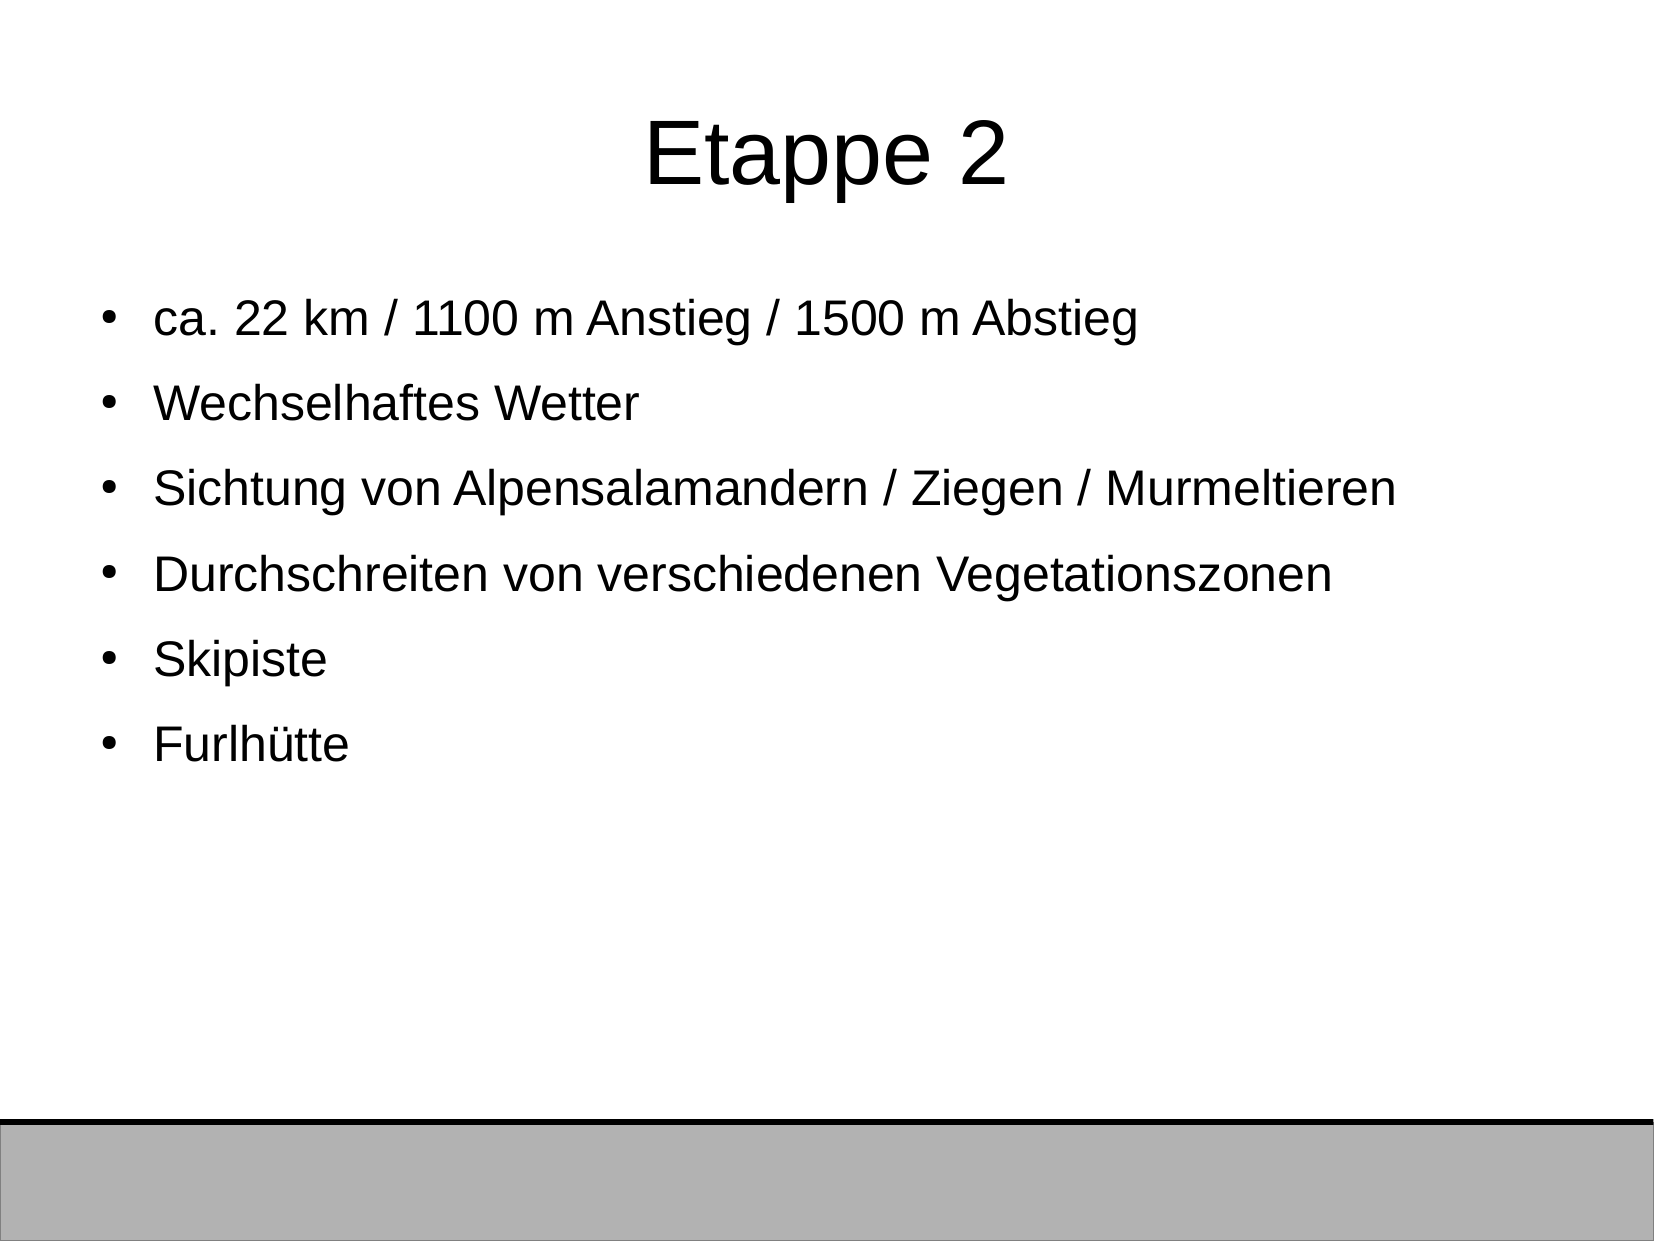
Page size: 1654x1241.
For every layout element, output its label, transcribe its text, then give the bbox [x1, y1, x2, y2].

list ca. 22 km / 1100 m Anstieg / 1500 m Abstieg Wechselhaftes Wetter Sichtung von Alpensalamandern / Ziegen / Murmeltieren Durchschreiten von verschiedenen Vegetationszonen Skipiste Furlhütte [82, 290, 1571, 1109]
text_box [0, 1125, 1654, 1241]
title Etappe 2 [82, 49, 1571, 257]
